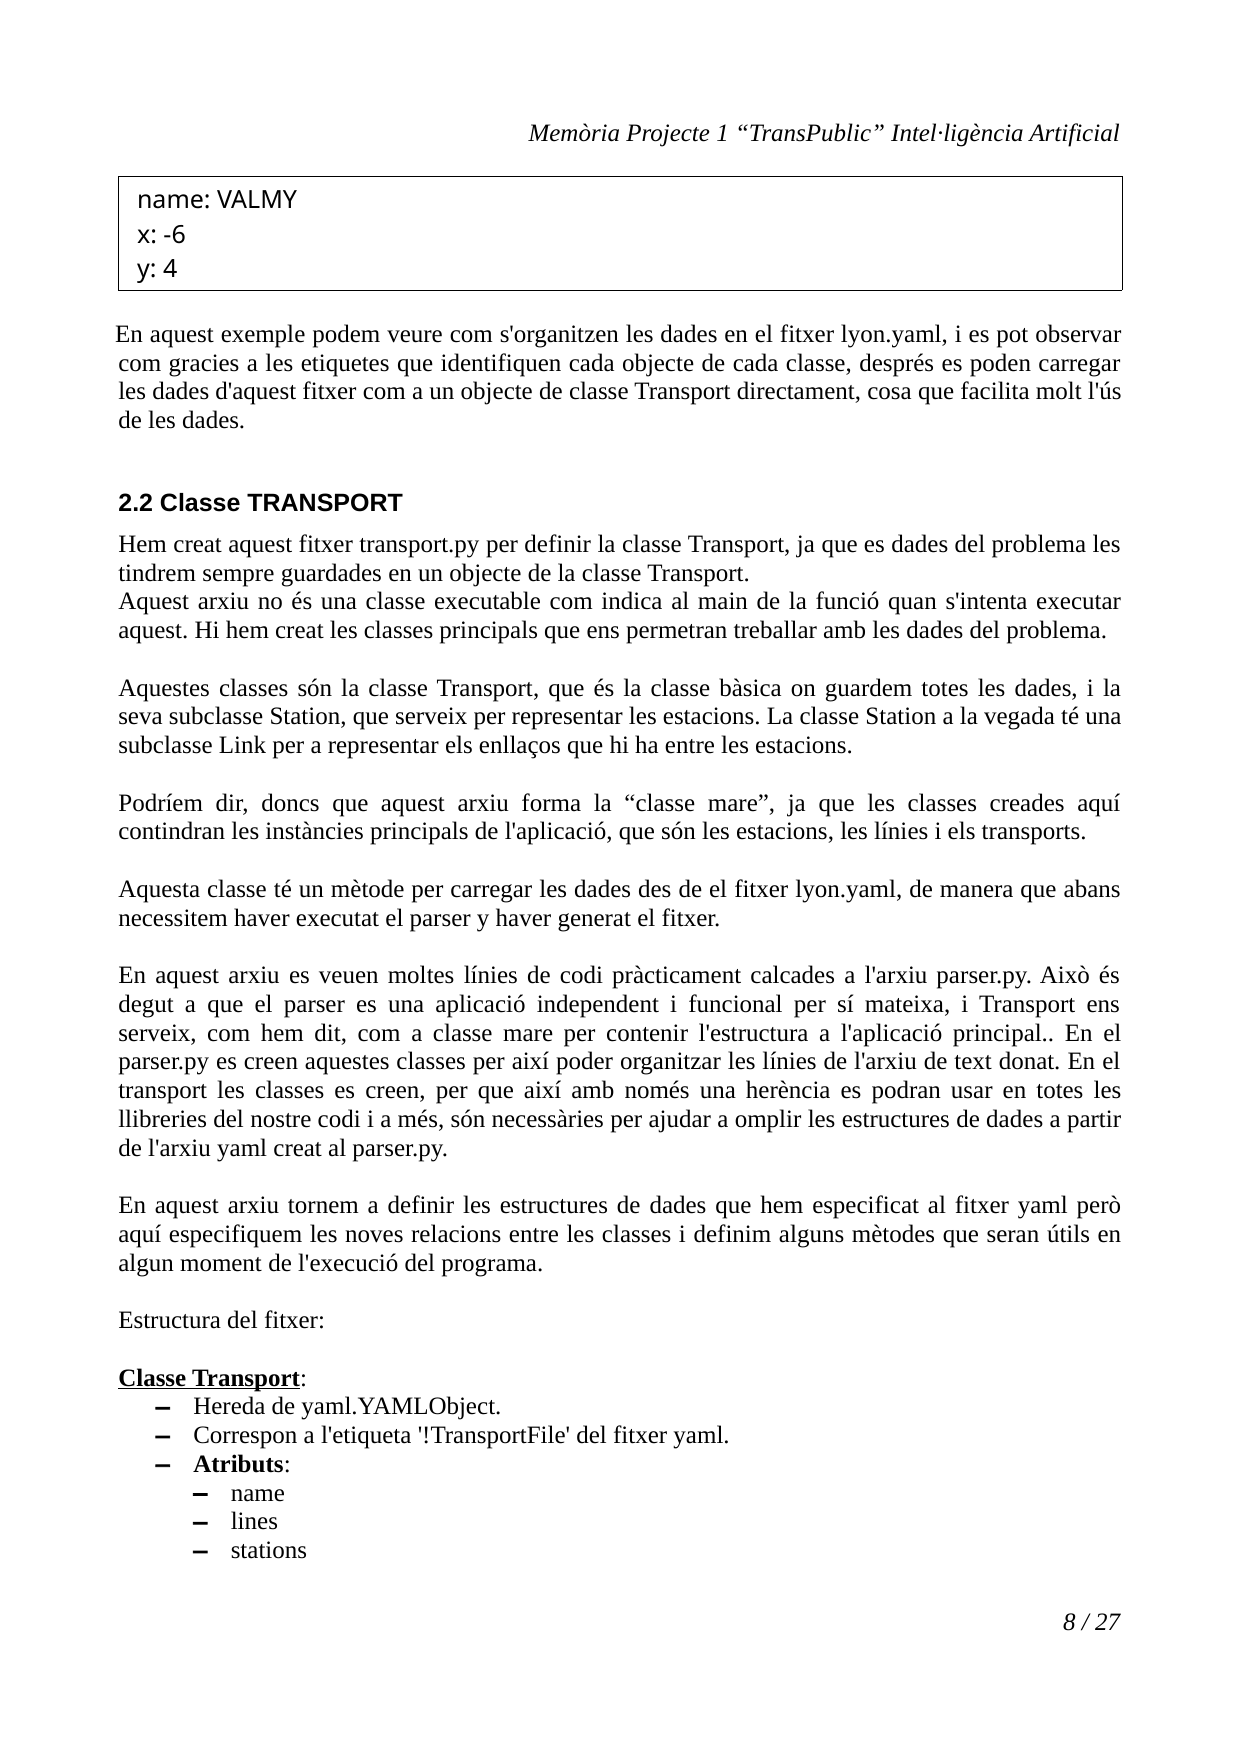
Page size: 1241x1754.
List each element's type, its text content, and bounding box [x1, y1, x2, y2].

text Aquest arxiu no és una classe executable com indica al main de la funció quan s'intenta executar aquest. Hi hem creat les classes principals que ens permetran treballar amb les dades del problema. [118, 586, 1122, 644]
text En aquest arxiu tornem a definir les estructures de dades que hem especificat al fitxer yaml però aquí especifiquem les noves relacions entre les classes i definim alguns mètodes que seran útils en algun moment de l'execució del programa. [118, 1190, 1122, 1276]
text En aquest exemple podem veure com s'organitzen les dades en el fitxer lyon.yaml, i es pot observar com gracies a les etiquetes que identifiquen cada objecte de cada classe, després es poden carregar les dades d'aquest fitxer com a un objecte de classe Transport directament, cosa que facilita molt l'ús de les dades. [115, 319, 1122, 434]
list name [193, 1478, 1122, 1506]
table_header name: VALMY x: -6 y: 4 [119, 177, 1122, 290]
text Aquestes classes són la classe Transport, que és la classe bàsica on guardem totes les dades, i la seva subclasse Station, que serveix per representar les estacions. La classe Station a la vegada té una subclasse Link per a representar els enllaços que hi ha entre les estacions. [118, 673, 1122, 759]
list Correspon a l'etiqueta '!TransportFile' del fitxer yaml. [156, 1420, 1122, 1449]
text Hem creat aquest fitxer transport.py per definir la classe Transport, ja que es dades del problema les tindrem sempre guardades en un objecte de la classe Transport. [118, 529, 1122, 586]
list stations [193, 1535, 1122, 1564]
list lines [193, 1506, 1122, 1535]
text Podríem dir, doncs que aquest arxiu forma la “classe mare”, ja que les classes creades aquí contindran les instàncies principals de l'aplicació, que són les estacions, les línies i els transports. [118, 788, 1122, 845]
list Hereda de yaml.YAMLObject. [156, 1391, 1122, 1420]
text Estructura del fitxer: [118, 1305, 1122, 1334]
text En aquest arxiu es veuen moltes línies de codi pràcticament calcades a l'arxiu parser.py. Això és degut a que el parser es una aplicació independent i funcional per sí mateixa, i Transport ens serveix, com hem dit, com a classe mare per contenir l'estructura a l'aplicació principal.. En el parser.py es creen aquestes classes per així poder organitzar les línies de l'arxiu de text donat. En el transport les classes es creen, per que així amb només una herència es podran usar en totes les llibreries del nostre codi i a més, són necessàries per ajudar a omplir les estructures de dades a partir de l'arxiu yaml creat al parser.py. [118, 960, 1122, 1161]
list Atributs: [156, 1449, 1122, 1478]
text Classe Transport: [118, 1363, 1122, 1391]
text Aquesta classe té un mètode per carregar les dades des de el fitxer lyon.yaml, de manera que abans necessitem haver executat el parser y haver generat el fitxer. [118, 874, 1122, 931]
subtitle 2.2 Classe TRANSPORT [118, 488, 1122, 516]
